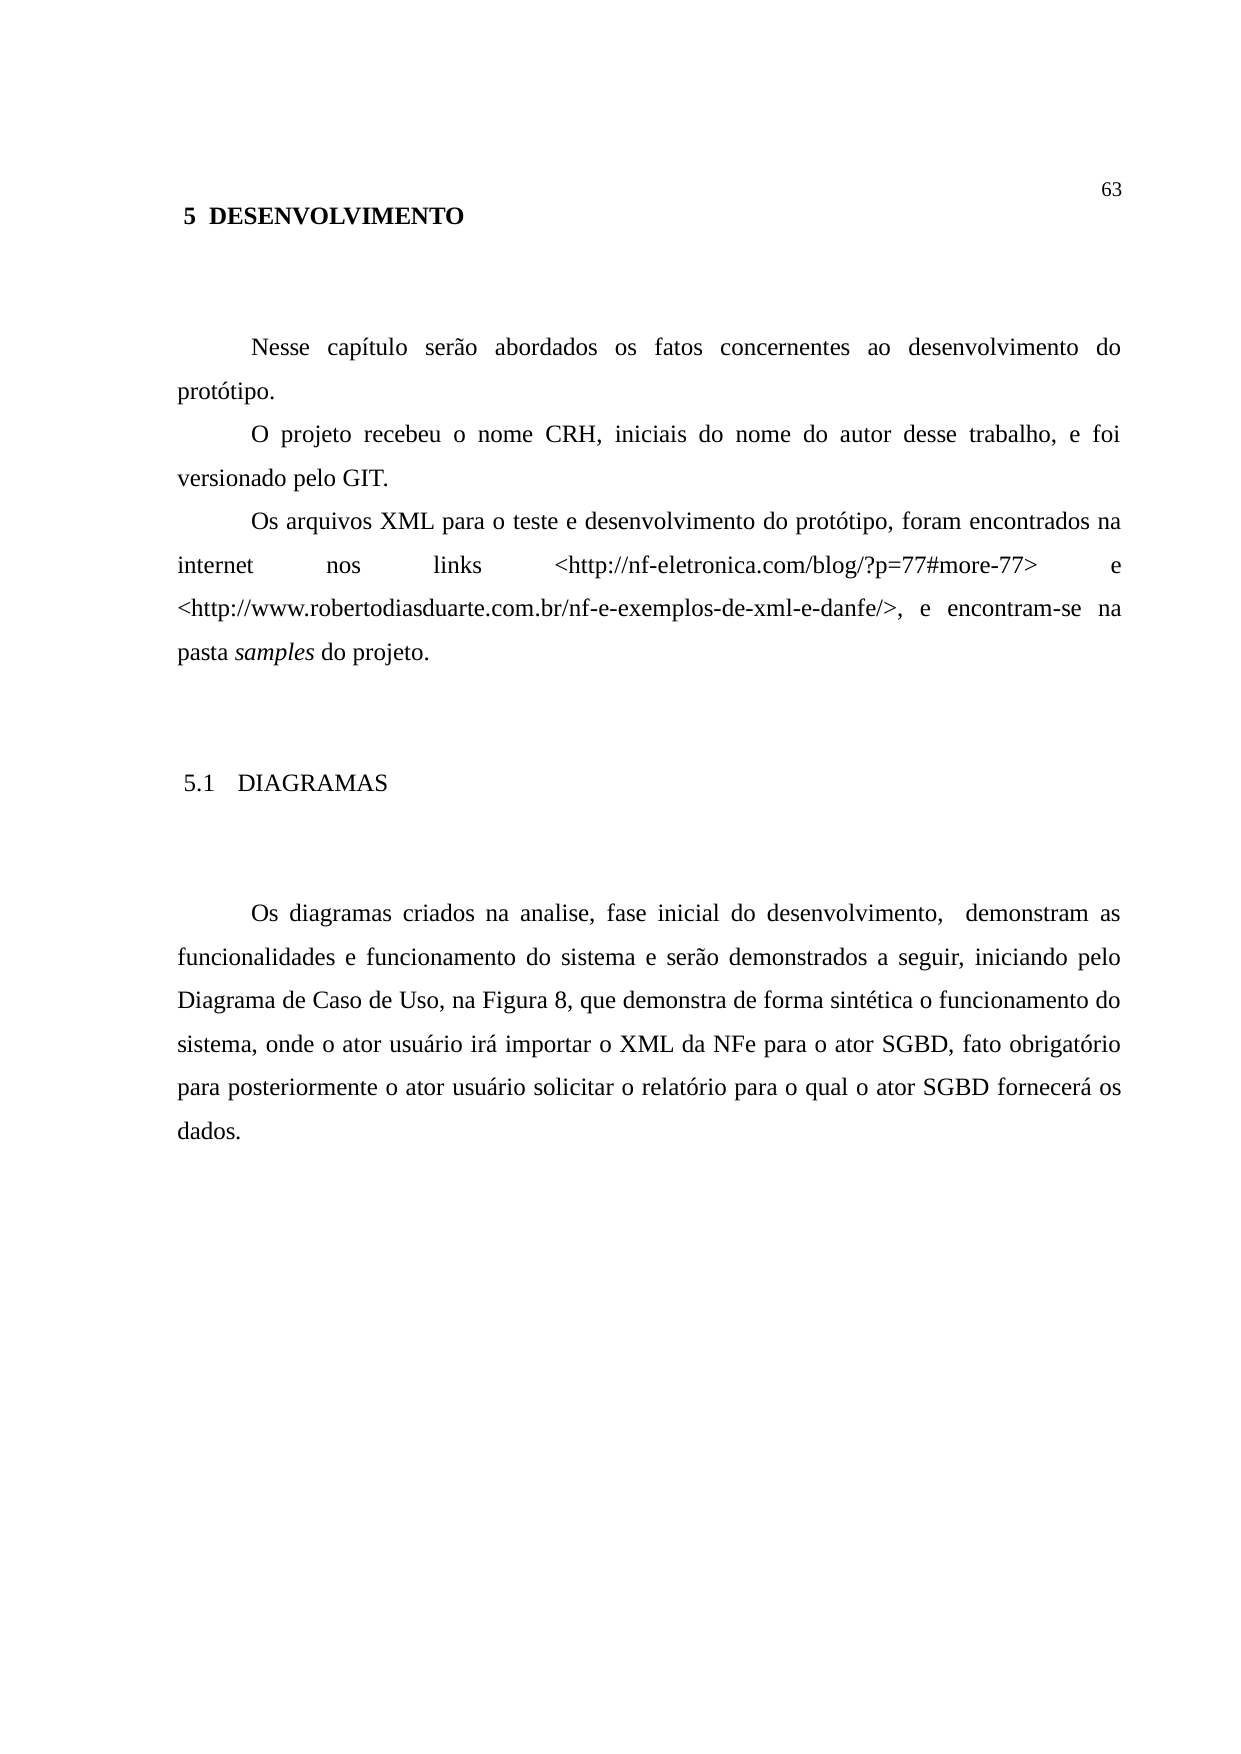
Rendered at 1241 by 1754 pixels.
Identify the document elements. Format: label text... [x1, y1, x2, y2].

text Os arquivos XML para o teste e desenvolvimento do protótipo, foram encontrados na internet nos links <http://nf-eletronica.com/blog/?p=77#more-77> e <http://www.robertodiasduarte.com.br/nf-e-exemplos-de-xml-e-danfe/>, e encontram-se na pasta samples do projeto. [177, 506, 1122, 666]
text O projeto recebeu o nome CRH, iniciais do nome do autor desse trabalho, e foi versionado pelo GIT. [177, 419, 1122, 492]
text Nesse capítulo serão abordados os fatos concernentes ao desenvolvimento do protótipo. [177, 332, 1122, 404]
subtitle DESENVOLVIMENTO [177, 201, 1122, 230]
text Os diagramas criados na analise, fase inicial do desenvolvimento, demonstram as funcionalidades e funcionamento do sistema e serão demonstrados a seguir, iniciando pelo Diagrama de Caso de Uso, na Figura 8, que demonstra de forma sintética o funcionamento do sistema, onde o ator usuário irá importar o XML da NFe para o ator SGBD, fato obrigatório para posteriormente o ator usuário solicitar o relatório para o qual o ator SGBD fornecerá os dados. [177, 898, 1122, 1145]
subtitle DIAGRAMAS [177, 767, 1122, 796]
